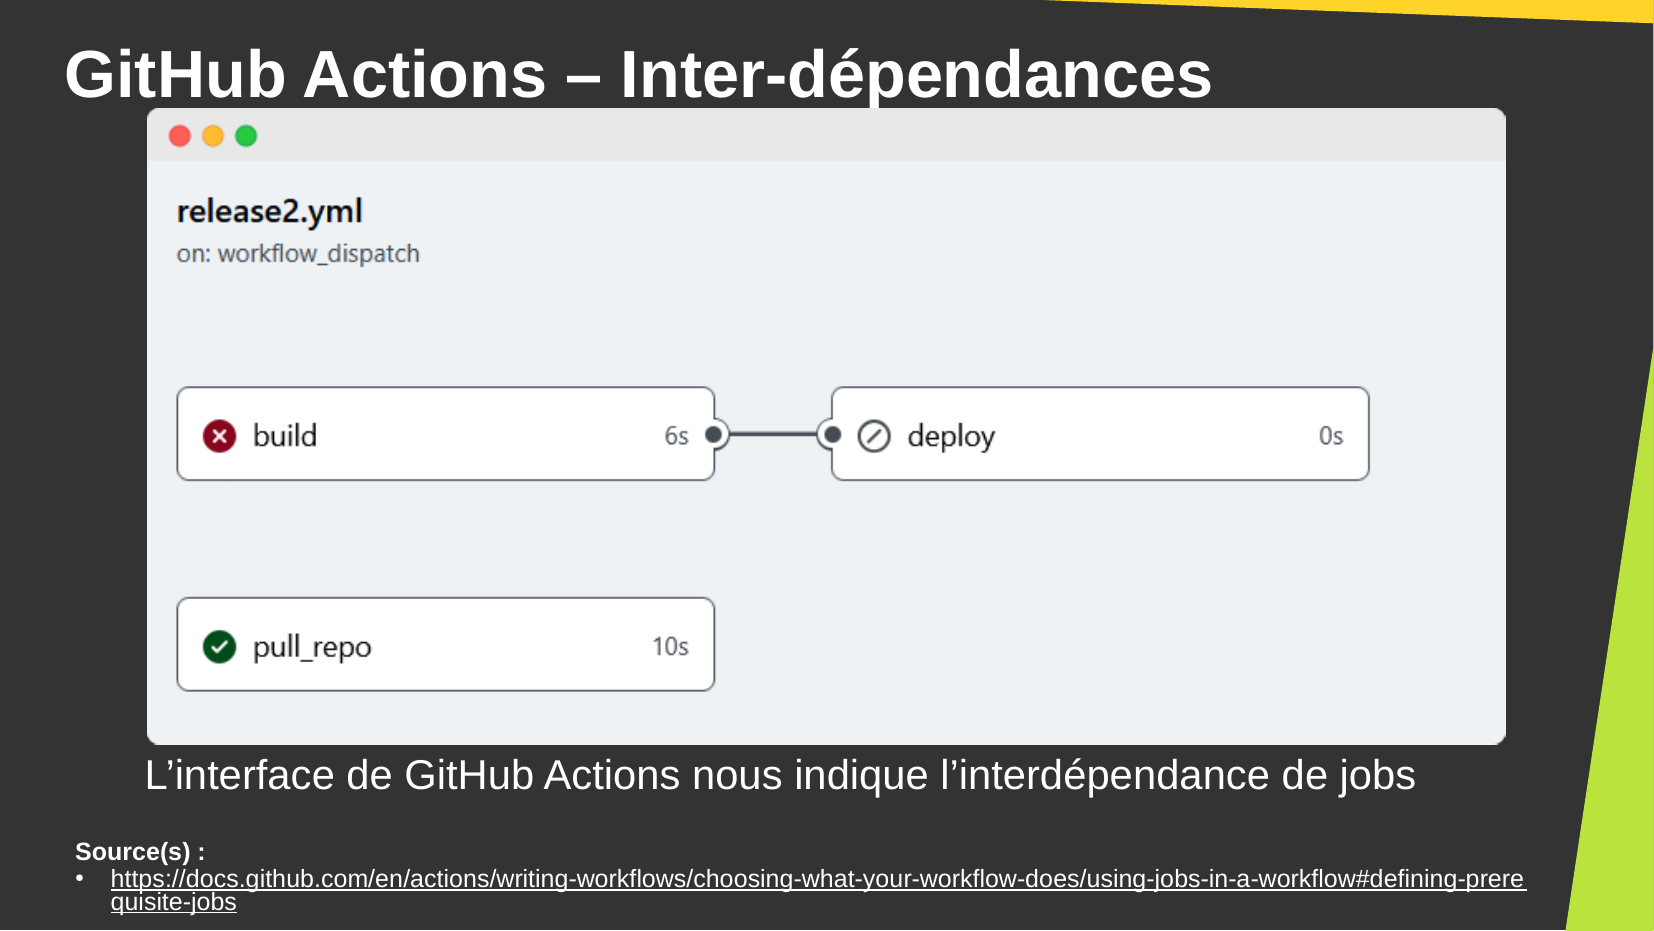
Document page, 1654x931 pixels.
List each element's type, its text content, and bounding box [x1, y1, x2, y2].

picture [147, 108, 1506, 745]
text_box [1565, 342, 1654, 931]
title GitHub Actions – Inter-dépendances [64, 37, 1577, 119]
text_box [1042, 0, 1654, 24]
text_box L’interface de GitHub Actions nous indique l’interdépendance de jobs [129, 744, 1512, 821]
text_box Source(s) : https://docs.github.com/en/actions/writing-workflows/choosing-what-your-workflow-does/using-jobs-in-a-workflow#defining-prerequisite-jobs [60, 791, 1546, 901]
